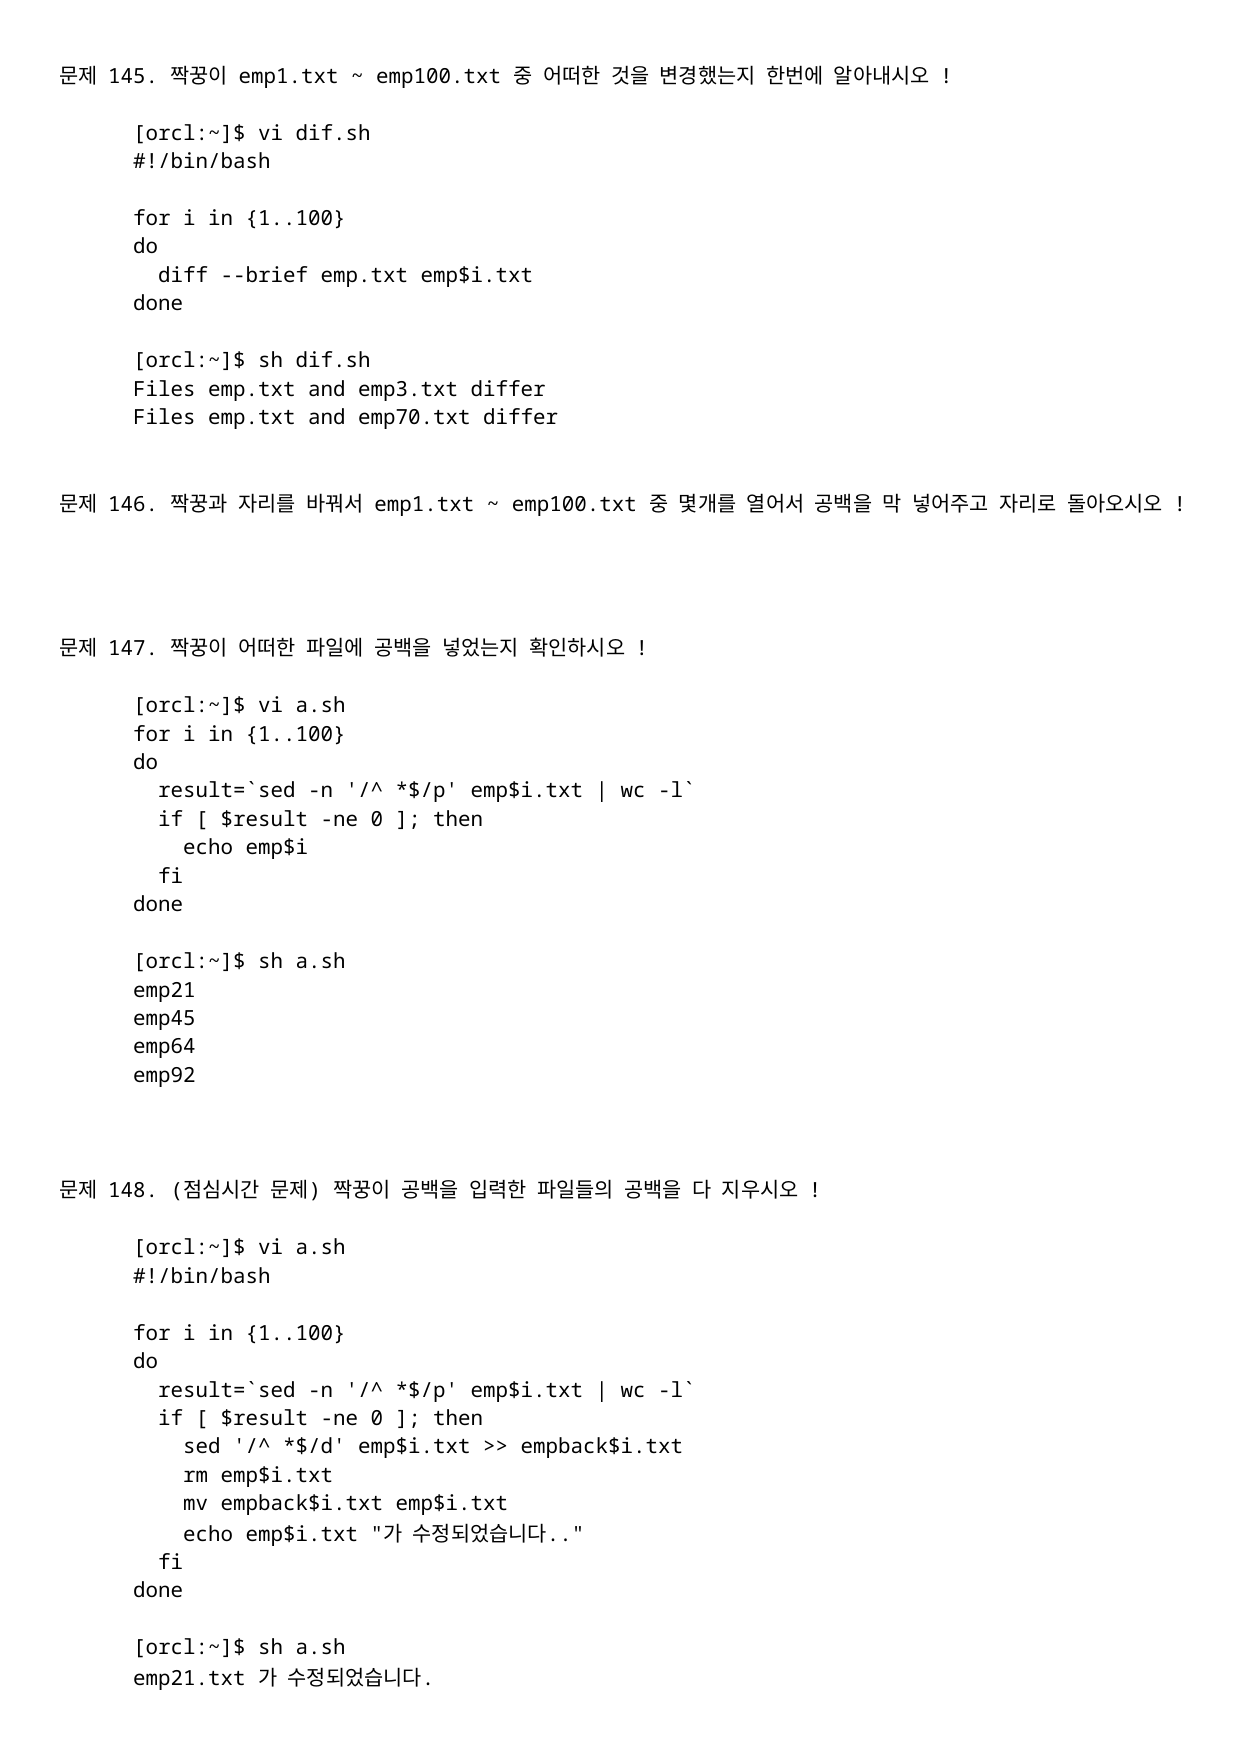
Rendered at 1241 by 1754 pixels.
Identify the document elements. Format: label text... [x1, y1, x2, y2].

text 문제 145. 짝꿍이 emp1.txt ~ emp100.txt 중 어떠한 것을 변경했는지 한번에 알아내시오 ! [59, 59, 1180, 89]
text #!/bin/bash [59, 146, 1180, 175]
text emp45 [59, 1003, 1180, 1032]
text [orcl:~]$ vi a.sh [59, 1232, 1180, 1261]
text echo emp$i [59, 832, 1180, 861]
text 문제 148. (점심시간 문제) 짝꿍이 공백을 입력한 파일들의 공백을 다 지우시오 ! [59, 1174, 1180, 1204]
text fi [59, 1547, 1180, 1576]
text for i in {1..100} [59, 1318, 1180, 1346]
text emp21 [59, 975, 1180, 1003]
text if [ $result -ne 0 ]; then [59, 1403, 1180, 1432]
text mv empback$i.txt emp$i.txt [59, 1488, 1180, 1517]
text done [59, 288, 1180, 317]
text [orcl:~]$ sh a.sh [59, 946, 1180, 975]
text emp21.txt 가 수정되었습니다. [59, 1661, 1180, 1691]
text fi [59, 861, 1180, 889]
text sed '/^ *$/d' emp$i.txt >> empback$i.txt [59, 1432, 1180, 1460]
text done [59, 889, 1180, 918]
text if [ $result -ne 0 ]; then [59, 804, 1180, 832]
text for i in {1..100} [59, 719, 1180, 747]
text 문제 147. 짝꿍이 어떠한 파일에 공백을 넣었는지 확인하시오 ! [59, 632, 1180, 662]
text Files emp.txt and emp70.txt differ [59, 402, 1180, 431]
text [orcl:~]$ sh a.sh [59, 1632, 1180, 1661]
text do [59, 232, 1180, 260]
text do [59, 747, 1180, 776]
text result=`sed -n '/^ *$/p' emp$i.txt | wc -l` [59, 1375, 1180, 1403]
text diff --brief emp.txt emp$i.txt [59, 260, 1180, 288]
text emp92 [59, 1060, 1180, 1088]
text #!/bin/bash [59, 1261, 1180, 1289]
text Files emp.txt and emp3.txt differ [59, 374, 1180, 402]
text [orcl:~]$ vi dif.sh [59, 118, 1180, 146]
text 문제 146. 짝꿍과 자리를 바꿔서 emp1.txt ~ emp100.txt 중 몇개를 열어서 공백을 막 넣어주고 자리로 돌아오시오 ! [59, 487, 1180, 518]
text do [59, 1346, 1180, 1375]
text echo emp$i.txt "가 수정되었습니다.." [59, 1517, 1180, 1547]
text result=`sed -n '/^ *$/p' emp$i.txt | wc -l` [59, 776, 1180, 804]
text [orcl:~]$ vi a.sh [59, 690, 1180, 719]
text done [59, 1576, 1180, 1604]
text rm emp$i.txt [59, 1460, 1180, 1488]
text emp64 [59, 1032, 1180, 1060]
text [orcl:~]$ sh dif.sh [59, 345, 1180, 374]
text for i in {1..100} [59, 203, 1180, 232]
